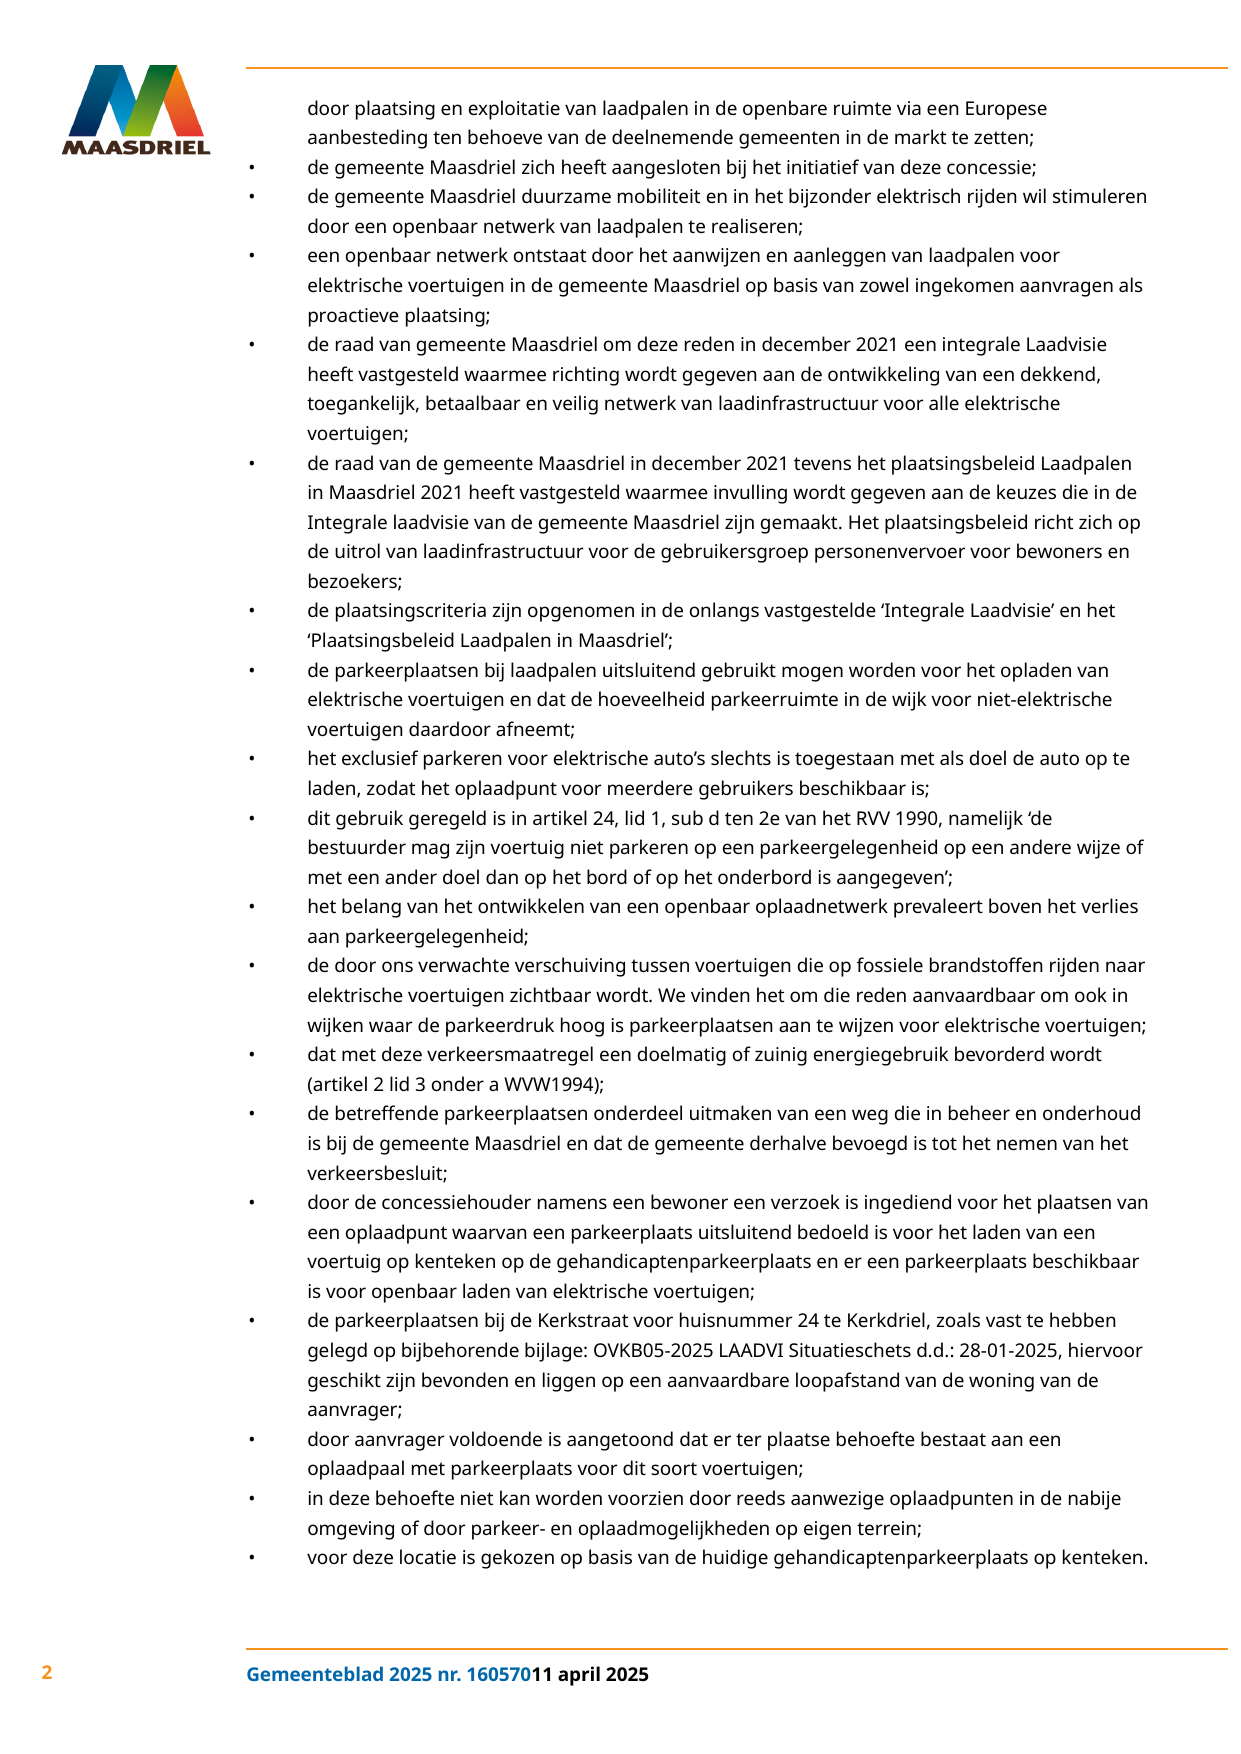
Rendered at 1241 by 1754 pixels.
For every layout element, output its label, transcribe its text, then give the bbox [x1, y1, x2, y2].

list de parkeerplaatsen bij de Kerkstraat voor huisnummer 24 te Kerkdriel, zoals vast te hebben gelegd op bijbehorende bijlage: OVKB05-2025 LAADVI Situatieschets d.d.: 28-01-2025, hiervoor geschikt zijn bevonden en liggen op een aanvaardbare loopafstand van de woning van de aanvrager; [248, 1308, 1152, 1422]
list voor deze locatie is gekozen op basis van de huidige gehandicaptenparkeerplaats op kenteken. [248, 1544, 1152, 1570]
picture [41, 47, 231, 172]
list de betreffende parkeerplaatsen onderdeel uitmaken van een weg die in beheer en onderhoud is bij de gemeente Maasdriel en dat de gemeente derhalve bevoegd is tot het nemen van het verkeersbesluit; [248, 1101, 1152, 1186]
list de parkeerplaatsen bij laadpalen uitsluitend gebruikt mogen worden voor het opladen van elektrische voertuigen en dat de hoeveelheid parkeerruimte in de wijk voor niet-elektrische voertuigen daardoor afneemt; [248, 657, 1152, 742]
list de gemeente Maasdriel zich heeft aangesloten bij het initiatief van deze concessie; [248, 154, 1152, 180]
list een openbaar netwerk ontstaat door het aanwijzen en aanleggen van laadpalen voor elektrische voertuigen in de gemeente Maasdriel op basis van zowel ingekomen aanvragen als proactieve plaatsing; [248, 243, 1152, 328]
list door plaatsing en exploitatie van laadpalen in de openbare ruimte via een Europese aanbesteding ten behoeve van de deelnemende gemeenten in de markt te zetten; [248, 95, 1152, 150]
list dat met deze verkeersmaatregel een doelmatig of zuinig energiegebruik bevorderd wordt (artikel 2 lid 3 onder a WVW1994); [248, 1041, 1152, 1097]
list in deze behoefte niet kan worden voorzien door reeds aanwezige oplaadpunten in de nabije omgeving of door parkeer- en oplaadmogelijkheden op eigen terrein; [248, 1485, 1152, 1541]
list de raad van gemeente Maasdriel om deze reden in december 2021 een integrale Laadvisie heeft vastgesteld waarmee richting wordt gegeven aan de ontwikkeling van een dekkend, toegankelijk, betaalbaar en veilig netwerk van laadinfrastructuur voor alle elektrische voertuigen; [248, 331, 1152, 446]
list door de concessiehouder namens een bewoner een verzoek is ingediend voor het plaatsen van een oplaadpunt waarvan een parkeerplaats uitsluitend bedoeld is voor het laden van een voertuig op kenteken op de gehandicaptenparkeerplaats en er een parkeerplaats beschikbaar is voor openbaar laden van elektrische voertuigen; [248, 1189, 1152, 1304]
list dit gebruik geregeld is in artikel 24, lid 1, sub d ten 2e van het RVV 1990, namelijk ‘de bestuurder mag zijn voertuig niet parkeren op een parkeergelegenheid op een andere wijze of met een ander doel dan op het bord of op het onderbord is aangegeven’; [248, 805, 1152, 890]
list de door ons verwachte verschuiving tussen voertuigen die op fossiele brandstoffen rijden naar elektrische voertuigen zichtbaar wordt. We vinden het om die reden aanvaardbaar om ook in wijken waar de parkeerdruk hoog is parkeerplaatsen aan te wijzen voor elektrische voertuigen; [248, 953, 1152, 1038]
list de plaatsingscriteria zijn opgenomen in de onlangs vastgestelde ‘Integrale Laadvisie’ en het ‘Plaatsingsbeleid Laadpalen in Maasdriel’; [248, 598, 1152, 653]
list de raad van de gemeente Maasdriel in december 2021 tevens het plaatsingsbeleid Laadpalen in Maasdriel 2021 heeft vastgesteld waarmee invulling wordt gegeven aan de keuzes die in de Integrale laadvisie van de gemeente Maasdriel zijn gemaakt. Het plaatsingsbeleid richt zich op de uitrol van laadinfrastructuur voor de gebruikersgroep personenvervoer voor bewoners en bezoekers; [248, 450, 1152, 594]
list door aanvrager voldoende is aangetoond dat er ter plaatse behoefte bestaat aan een oplaadpaal met parkeerplaats voor dit soort voertuigen; [248, 1426, 1152, 1481]
list het belang van het ontwikkelen van een openbaar oplaadnetwerk prevaleert boven het verlies aan parkeergelegenheid; [248, 893, 1152, 949]
list de gemeente Maasdriel duurzame mobiliteit en in het bijzonder elektrisch rijden wil stimuleren door een openbaar netwerk van laadpalen te realiseren; [248, 183, 1152, 239]
list het exclusief parkeren voor elektrische auto’s slechts is toegestaan met als doel de auto op te laden, zodat het oplaadpunt voor meerdere gebruikers beschikbaar is; [248, 746, 1152, 801]
